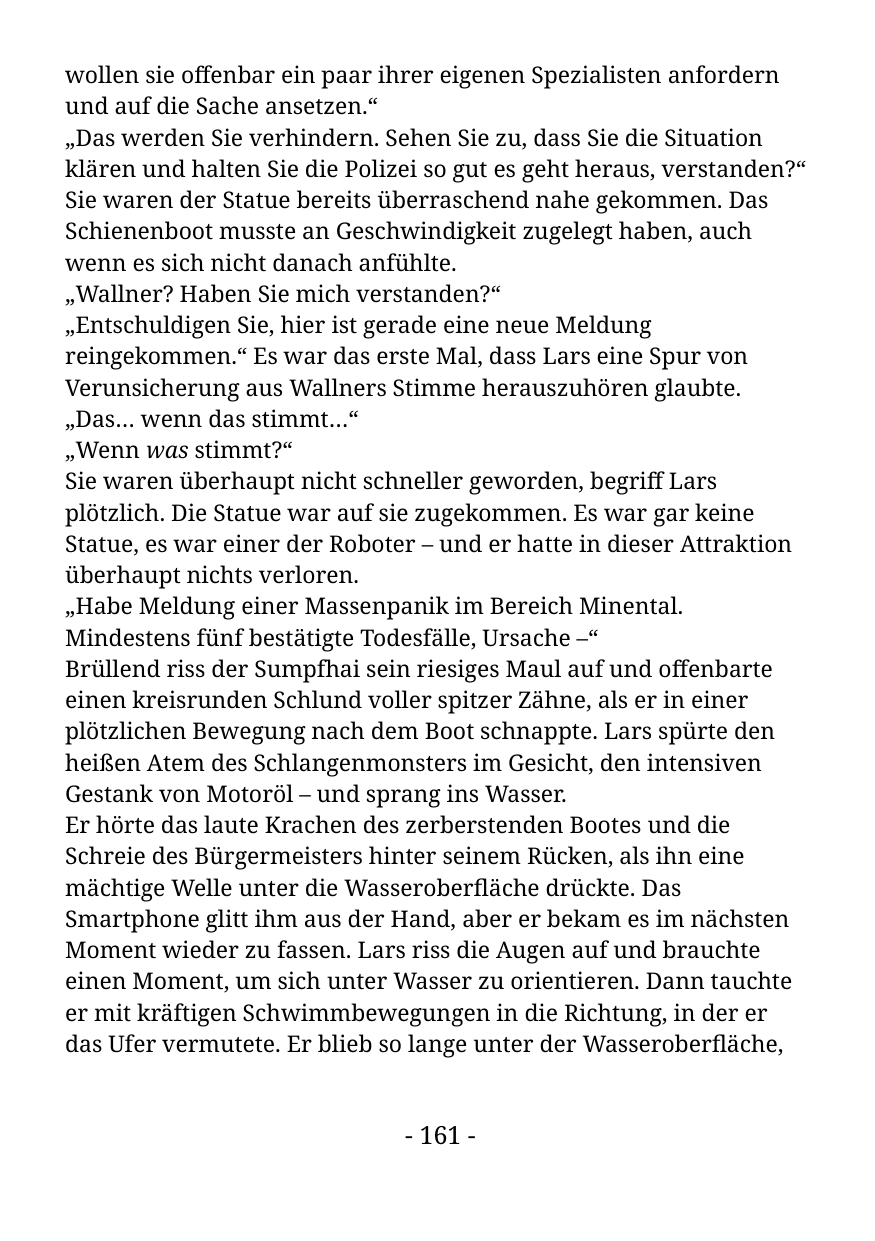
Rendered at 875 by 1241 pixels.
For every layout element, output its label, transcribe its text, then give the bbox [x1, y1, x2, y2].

text Sie waren der Statue bereits überraschend nahe gekommen. Das Schienenboot musste an Geschwindigkeit zugelegt haben, auch wenn es sich nicht danach anfühlte. „Wallner? Haben Sie mich verstanden?“ „Entschuldigen Sie, hier ist gerade eine neue Meldung reingekommen.“ Es war das erste Mal, dass Lars eine Spur von Verunsicherung aus Wallners Stimme herauszuhören glaubte. „Das… wenn das stimmt…“ „Wenn was stimmt?“ Sie waren überhaupt nicht schneller geworden, begriff Lars plötzlich. Die Statue war auf sie zugekommen. Es war gar keine Statue, es war einer der Roboter – und er hatte in dieser Attraktion überhaupt nichts verloren. „Habe Meldung einer Massenpanik im Bereich Minental. Mindestens fünf bestätigte Todesfälle, Ursache –“ Brüllend riss der Sumpfhai sein riesiges Maul auf und offenbarte einen kreisrunden Schlund voller spitzer Zähne, als er in einer plötzlichen Bewegung nach dem Boot schnappte. Lars spürte den heißen Atem des Schlangenmonsters im Gesicht, den intensiven Gestank von Motoröl – und sprang ins Wasser. Er hörte das laute Krachen des zerberstenden Bootes und die Schreie des Bürgermeisters hinter seinem Rücken, als ihn eine mächtige Welle unter die Wasseroberfläche drückte. Das Smartphone glitt ihm aus der Hand, aber er bekam es im nächsten Moment wieder zu fassen. Lars riss die Augen auf und brauchte einen Moment, um sich unter Wasser zu orientieren. Dann tauchte er mit kräftigen Schwimmbewegungen in die Richtung, in der er das Ufer vermutete. Er blieb so lange unter der Wasseroberfläche, [65, 184, 809, 1059]
text wollen sie offenbar ein paar ihrer eigenen Spezialisten anfordern und auf die Sache ansetzen.“ „Das werden Sie verhindern. Sehen Sie zu, dass Sie die Situation klären und halten Sie die Polizei so gut es geht heraus, verstanden?“ [65, 59, 809, 184]
